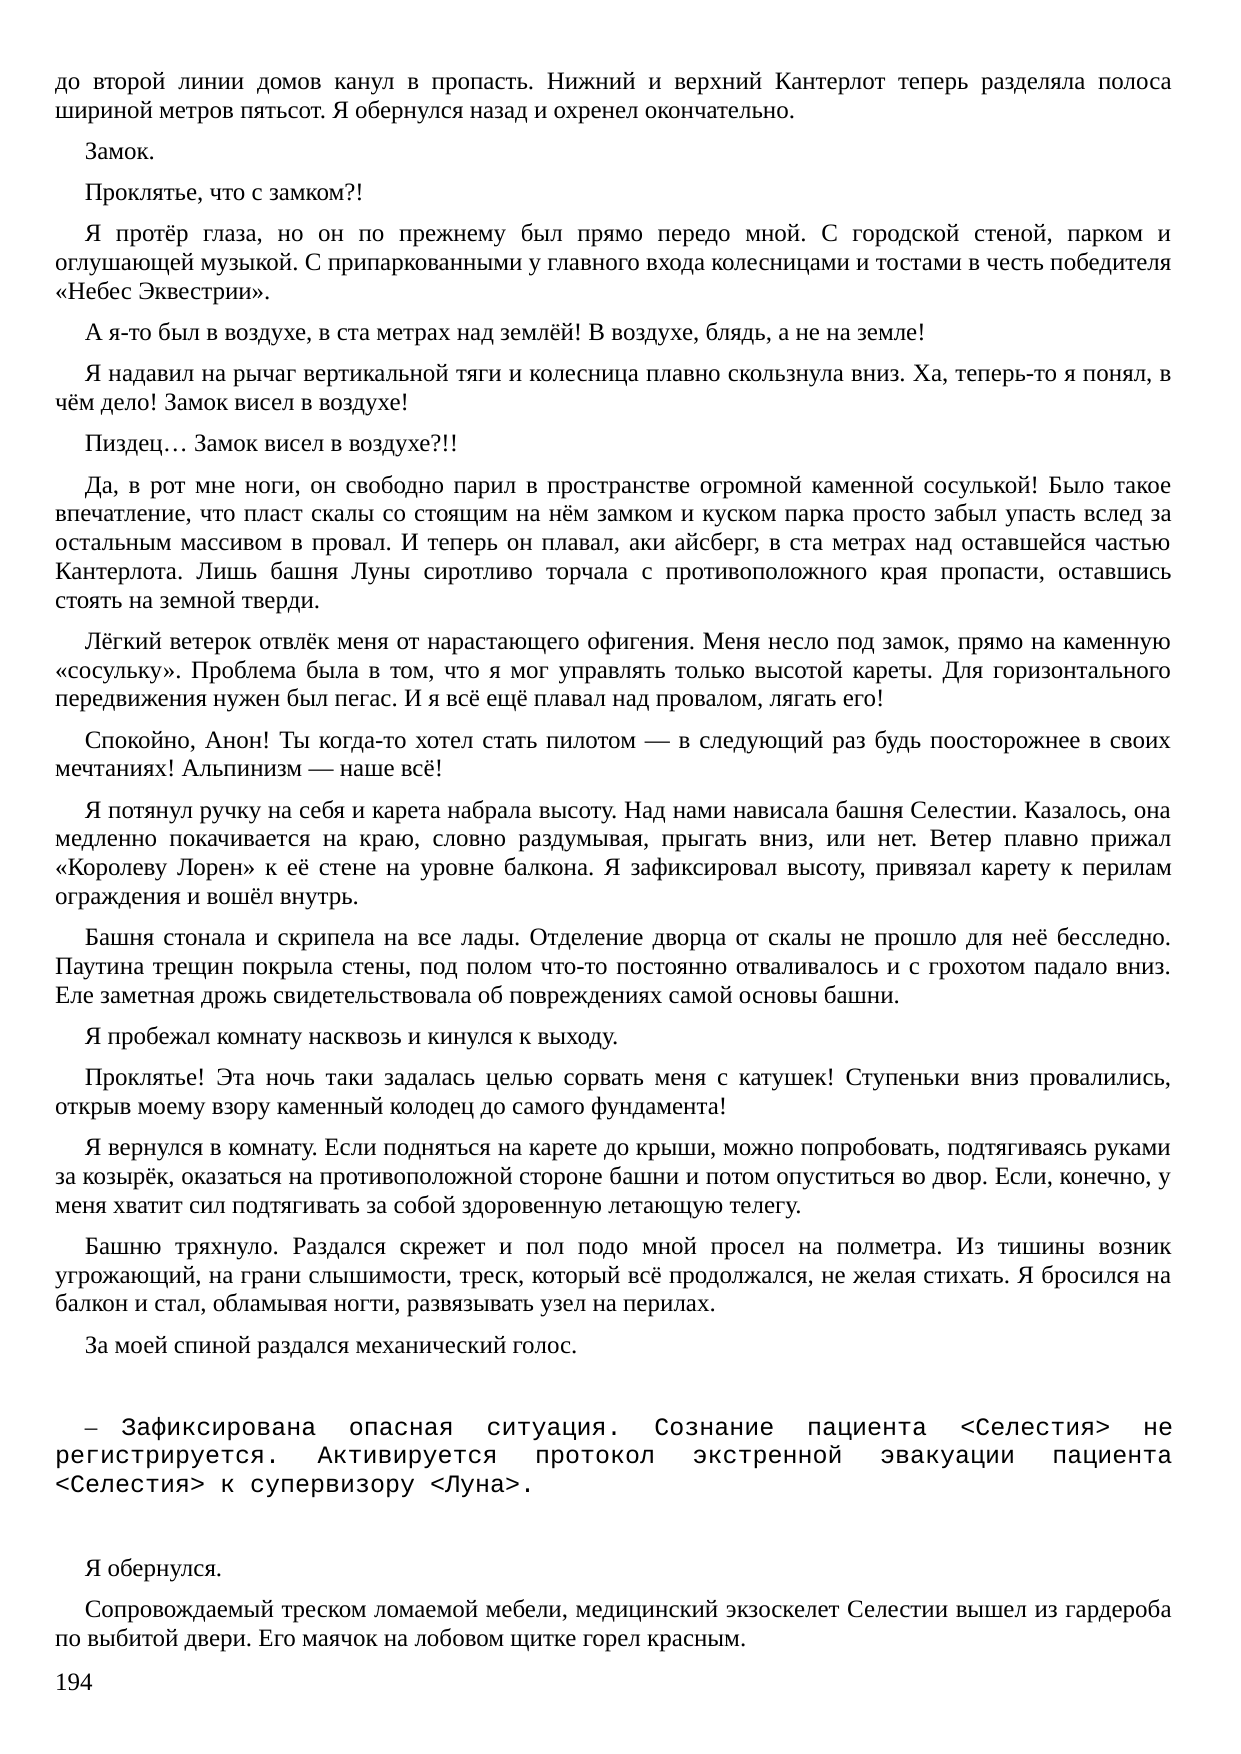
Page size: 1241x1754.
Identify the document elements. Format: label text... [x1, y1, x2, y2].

text Сопровождаемый треском ломаемой мебели, медицинский экзоскелет Селестии вышел из гардероба по выбитой двери. Его маячок на лобовом щитке горел красным. [55, 1594, 1173, 1652]
text За моей спиной раздался механический голос. [55, 1330, 1173, 1358]
text Башня стонала и скрипела на все лады. Отделение дворца от скалы не прошло для неё бесследно. Паутина трещин покрыла стены, под полом что-то постоянно отваливалось и с грохотом падало вниз. Еле заметная дрожь свидетельствовала об повреждениях самой основы башни. [55, 922, 1173, 1008]
text Я вернулся в комнату. Если подняться на карете до крыши, можно попробовать, подтягиваясь руками за козырёк, оказаться на противоположной стороне башни и потом опуститься во двор. Если, конечно, у меня хватит сил подтягивать за собой здоровенную летающую телегу. [55, 1132, 1173, 1218]
text Пиздец… Замок висел в воздухе?!! [55, 428, 1173, 457]
text Проклятье! Эта ночь таки задалась целью сорвать меня с катушек! Ступеньки вниз провалились, открыв моему взору каменный колодец до самого фундамента! [55, 1062, 1173, 1120]
text Да, в рот мне ноги, он свободно парил в пространстве огромной каменной сосулькой! Было такое впечатление, что пласт скалы со стоящим на нём замком и куском парка просто забыл упасть вслед за остальным массивом в провал. И теперь он плавал, аки айсберг, в ста метрах над оставшейся частью Кантерлота. Лишь башня Луны сиротливо торчала с противоположного края пропасти, оставшись стоять на земной тверди. [55, 470, 1173, 613]
text Башню тряхнуло. Раздался скрежет и пол подо мной просел на полметра. Из тишины возник угрожающий, на грани слышимости, треск, который всё продолжался, не желая стихать. Я бросился на балкон и стал, обламывая ногти, развязывать узел на перилах. [55, 1231, 1173, 1317]
text Я надавил на рычаг вертикальной тяги и колесница плавно скользнула вниз. Ха, теперь-то я понял, в чём дело! Замок висел в воздухе! [55, 358, 1173, 416]
text Замок. [55, 136, 1173, 165]
text Спокойно, Анон! Ты когда-то хотел стать пилотом — в следующий раз будь поосторожнее в своих мечтаниях! Альпинизм — наше всё! [55, 725, 1173, 782]
text до второй линии домов канул в пропасть. Нижний и верхний Кантерлот теперь разделяла полоса шириной метров пятьсот. Я обернулся назад и охренел окончательно. [55, 66, 1173, 123]
text – Зафиксирована опасная ситуация. Сознание пациента <Селестия> не регистрируется. Активируется протокол экстренной эвакуации пациента <Селестия> к супервизору <Луна>. [55, 1412, 1173, 1500]
text Я потянул ручку на себя и карета набрала высоту. Над нами нависала башня Селестии. Казалось, она медленно покачивается на краю, словно раздумывая, прыгать вниз, или нет. Ветер плавно прижал «Королеву Лорен» к её стене на уровне балкона. Я зафиксировал высоту, привязал карету к перилам ограждения и вошёл внутрь. [55, 795, 1173, 910]
text А я-то был в воздухе, в ста метрах над землёй! В воздухе, блядь, а не на земле! [55, 317, 1173, 346]
text Я обернулся. [55, 1553, 1173, 1582]
text Лёгкий ветерок отвлёк меня от нарастающего офигения. Меня несло под замок, прямо на каменную «сосульку». Проблема была в том, что я мог управлять только высотой кареты. Для горизонтального передвижения нужен был пегас. И я всё ещё плавал над провалом, лягать его! [55, 626, 1173, 712]
text Проклятье, что с замком?! [55, 177, 1173, 206]
text Я протёр глаза, но он по прежнему был прямо передо мной. С городской стеной, парком и оглушающей музыкой. С припаркованными у главного входа колесницами и тостами в честь победителя «Небес Эквестрии». [55, 218, 1173, 305]
text Я пробежал комнату насквозь и кинулся к выходу. [55, 1021, 1173, 1050]
